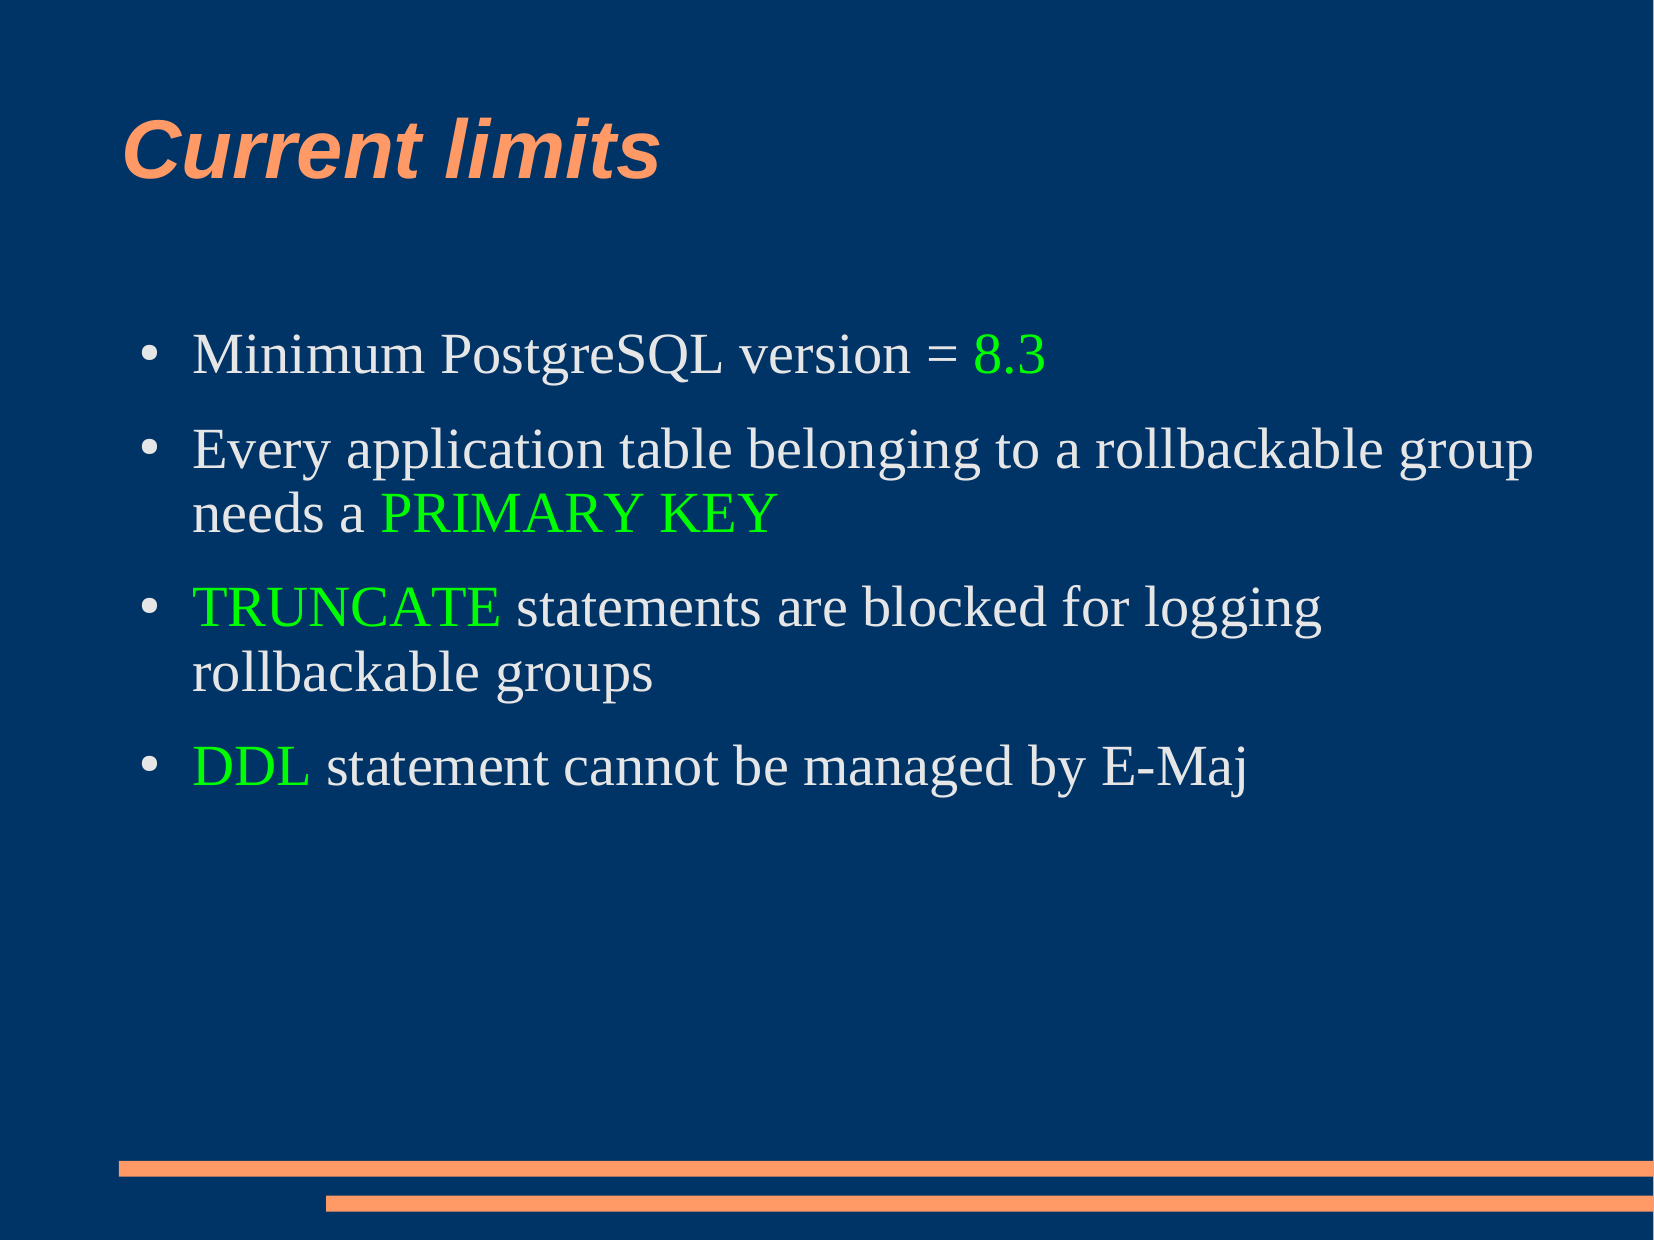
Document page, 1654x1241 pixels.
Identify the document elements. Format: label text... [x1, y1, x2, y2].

title Current limits [121, 53, 1534, 246]
list Minimum PostgreSQL version = 8.3 Every application table belonging to a rollbackable group needs a PRIMARY KEY TRUNCATE statements are blocked for logging rollbackable groups DDL statement cannot be managed by E-Maj [121, 322, 1561, 1118]
